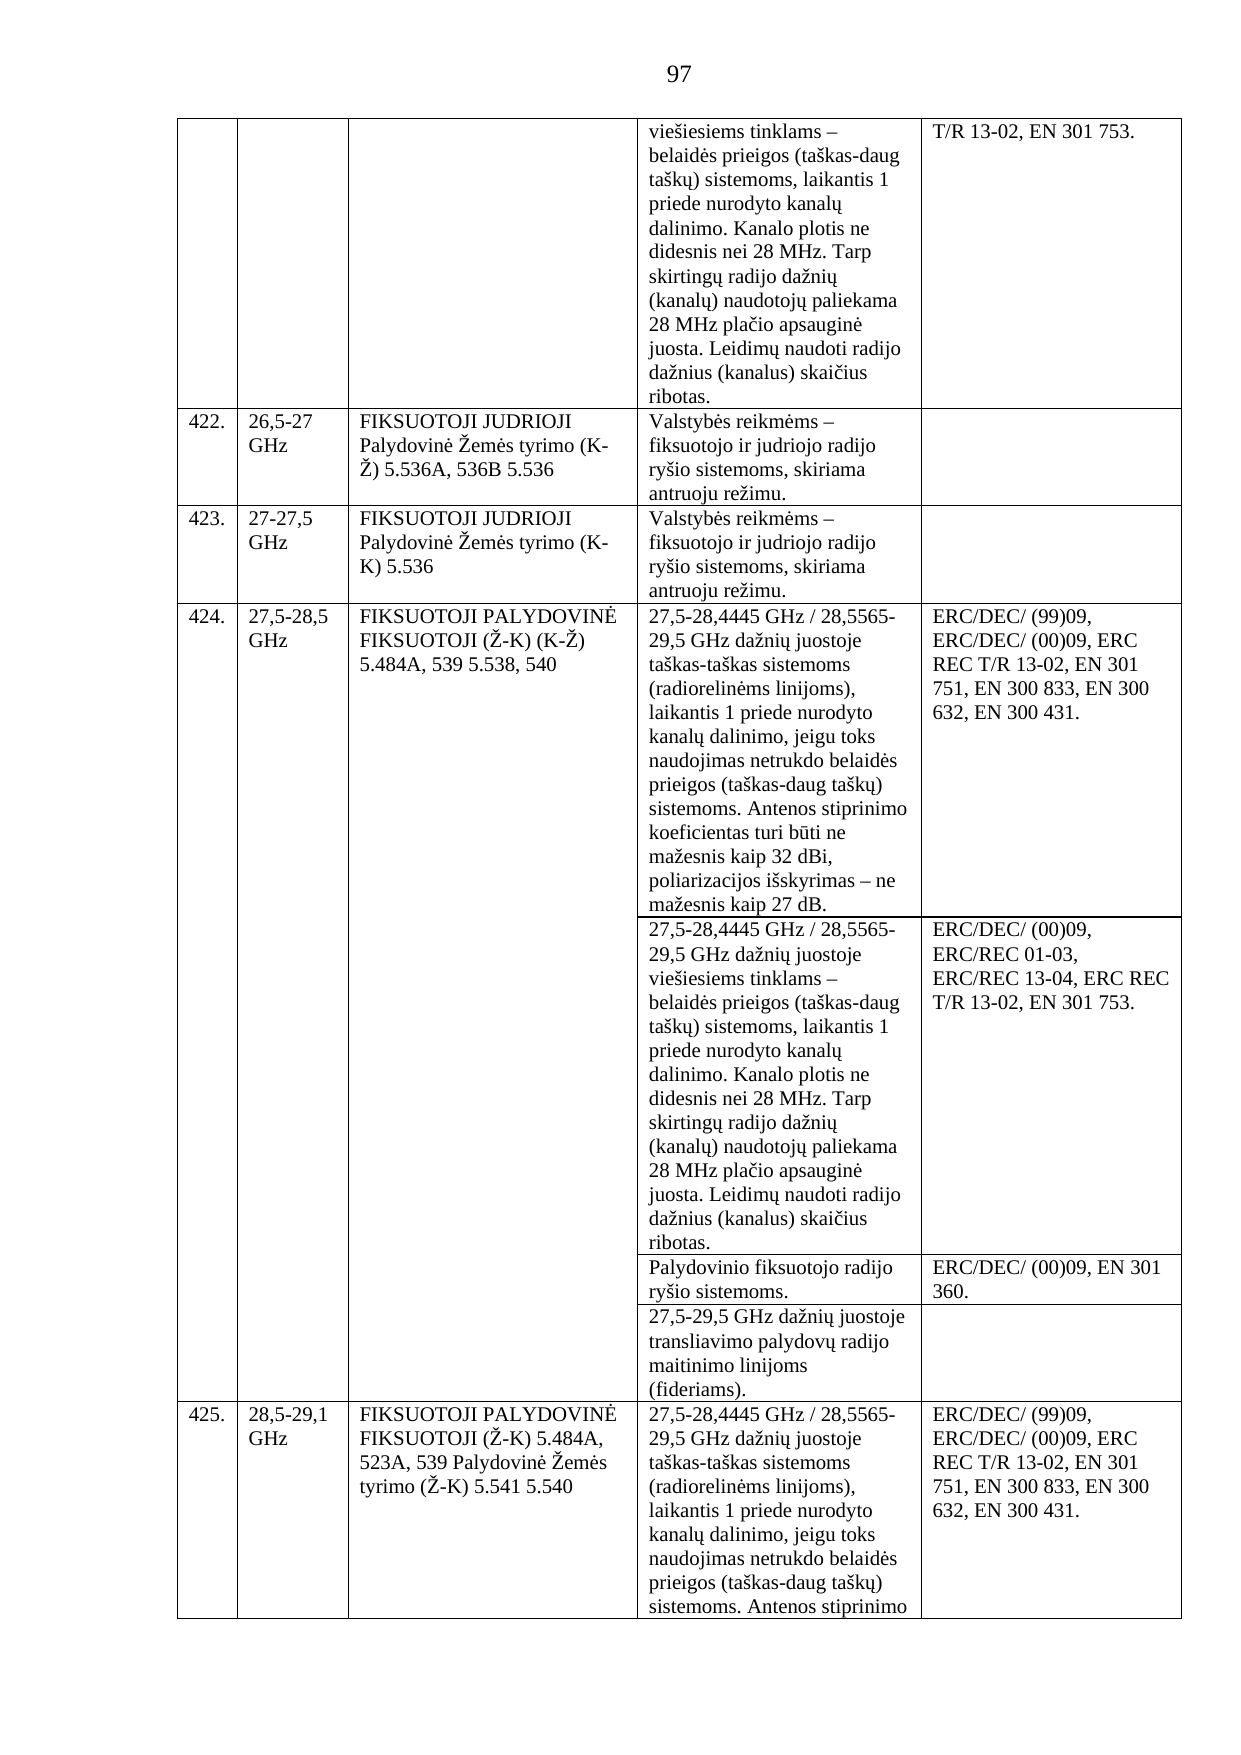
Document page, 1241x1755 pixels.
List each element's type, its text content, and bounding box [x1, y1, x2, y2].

table_cell FIKSUOTOJI JUDRIOJI Palydovinė Žemės tyrimo (K-K) 5.536 [349, 506, 637, 602]
table_cell ERC/DEC/ (00)09, EN 301 360. [922, 1255, 1181, 1303]
table_cell FIKSUOTOJI PALYDOVINĖ FIKSUOTOJI (Ž-K) 5.484A, 523A, 539 Palydovinė Žemės tyrimo (Ž-K) 5.541 5.540 [349, 1402, 637, 1618]
table_cell viešiesiems tinklams – belaidės prieigos (taškas-daug taškų) sistemoms, laikantis 1 priede nurodyto kanalų dalinimo. Kanalo plotis ne didesnis nei 28 MHz. Tarp skirtingų radijo dažnių (kanalų) naudotojų paliekama 28 MHz plačio apsauginė juosta. Leidimų naudoti radijo dažnius (kanalus) skaičius ribotas. [638, 119, 921, 408]
table_cell T/R 13-02, EN 301 753. [922, 119, 1181, 408]
table_cell [178, 119, 237, 408]
table_cell [349, 119, 637, 408]
table_cell 28,5-29,1 GHz [238, 1402, 348, 1618]
table_cell [922, 1305, 1181, 1401]
table_cell [238, 119, 348, 408]
table_cell FIKSUOTOJI JUDRIOJI Palydovinė Žemės tyrimo (K-Ž) 5.536A, 536B 5.536 [349, 409, 637, 505]
table_cell ERC/DEC/ (99)09, ERC/DEC/ (00)09, ERC REC T/R 13-02, EN 301 751, EN 300 833, EN 300 632, EN 300 431. [922, 1402, 1181, 1618]
table_cell 27,5-29,5 GHz dažnių juostoje transliavimo palydovų radijo maitinimo linijoms (fideriams). [638, 1305, 921, 1401]
table_cell 27,5-28,4445 GHz / 28,5565-29,5 GHz dažnių juostoje taškas-taškas sistemoms (radiorelinėms linijoms), laikantis 1 priede nurodyto kanalų dalinimo, jeigu toks naudojimas netrukdo belaidės prieigos (taškas-daug taškų) sistemoms. Antenos stiprinimo [638, 1402, 921, 1618]
table_cell 424. [178, 604, 237, 1401]
table_cell 423. [178, 506, 237, 602]
table_cell 422. [178, 409, 237, 505]
table_cell Palydovinio fiksuotojo radijo ryšio sistemoms. [638, 1255, 921, 1303]
table_cell 26,5-27 GHz [238, 409, 348, 505]
table_cell 27,5-28,5 GHz [238, 604, 348, 1401]
table_cell ERC/DEC/ (99)09, ERC/DEC/ (00)09, ERC REC T/R 13-02, EN 301 751, EN 300 833, EN 300 632, EN 300 431. [922, 604, 1181, 916]
table_cell [922, 506, 1181, 602]
table_cell [922, 409, 1181, 505]
table_cell Valstybės reikmėms – fiksuotojo ir judriojo radijo ryšio sistemoms, skiriama antruoju režimu. [638, 409, 921, 505]
table_cell FIKSUOTOJI PALYDOVINĖ FIKSUOTOJI (Ž-K) (K-Ž) 5.484A, 539 5.538, 540 [349, 604, 637, 1401]
table_cell 27,5-28,4445 GHz / 28,5565-29,5 GHz dažnių juostoje taškas-taškas sistemoms (radiorelinėms linijoms), laikantis 1 priede nurodyto kanalų dalinimo, jeigu toks naudojimas netrukdo belaidės prieigos (taškas-daug taškų) sistemoms. Antenos stiprinimo koeficientas turi būti ne mažesnis kaip 32 dBi, poliarizacijos išskyrimas – ne mažesnis kaip 27 dB. [638, 604, 921, 916]
table_cell 425. [178, 1402, 237, 1618]
table_cell ERC/DEC/ (00)09, ERC/REC 01-03, ERC/REC 13-04, ERC REC T/R 13-02, EN 301 753. [922, 918, 1181, 1254]
table_cell 27-27,5 GHz [238, 506, 348, 602]
table_cell Valstybės reikmėms – fiksuotojo ir judriojo radijo ryšio sistemoms, skiriama antruoju režimu. [638, 506, 921, 602]
table_cell 27,5-28,4445 GHz / 28,5565-29,5 GHz dažnių juostoje viešiesiems tinklams – belaidės prieigos (taškas-daug taškų) sistemoms, laikantis 1 priede nurodyto kanalų dalinimo. Kanalo plotis ne didesnis nei 28 MHz. Tarp skirtingų radijo dažnių (kanalų) naudotojų paliekama 28 MHz plačio apsauginė juosta. Leidimų naudoti radijo dažnius (kanalus) skaičius ribotas. [638, 918, 921, 1254]
